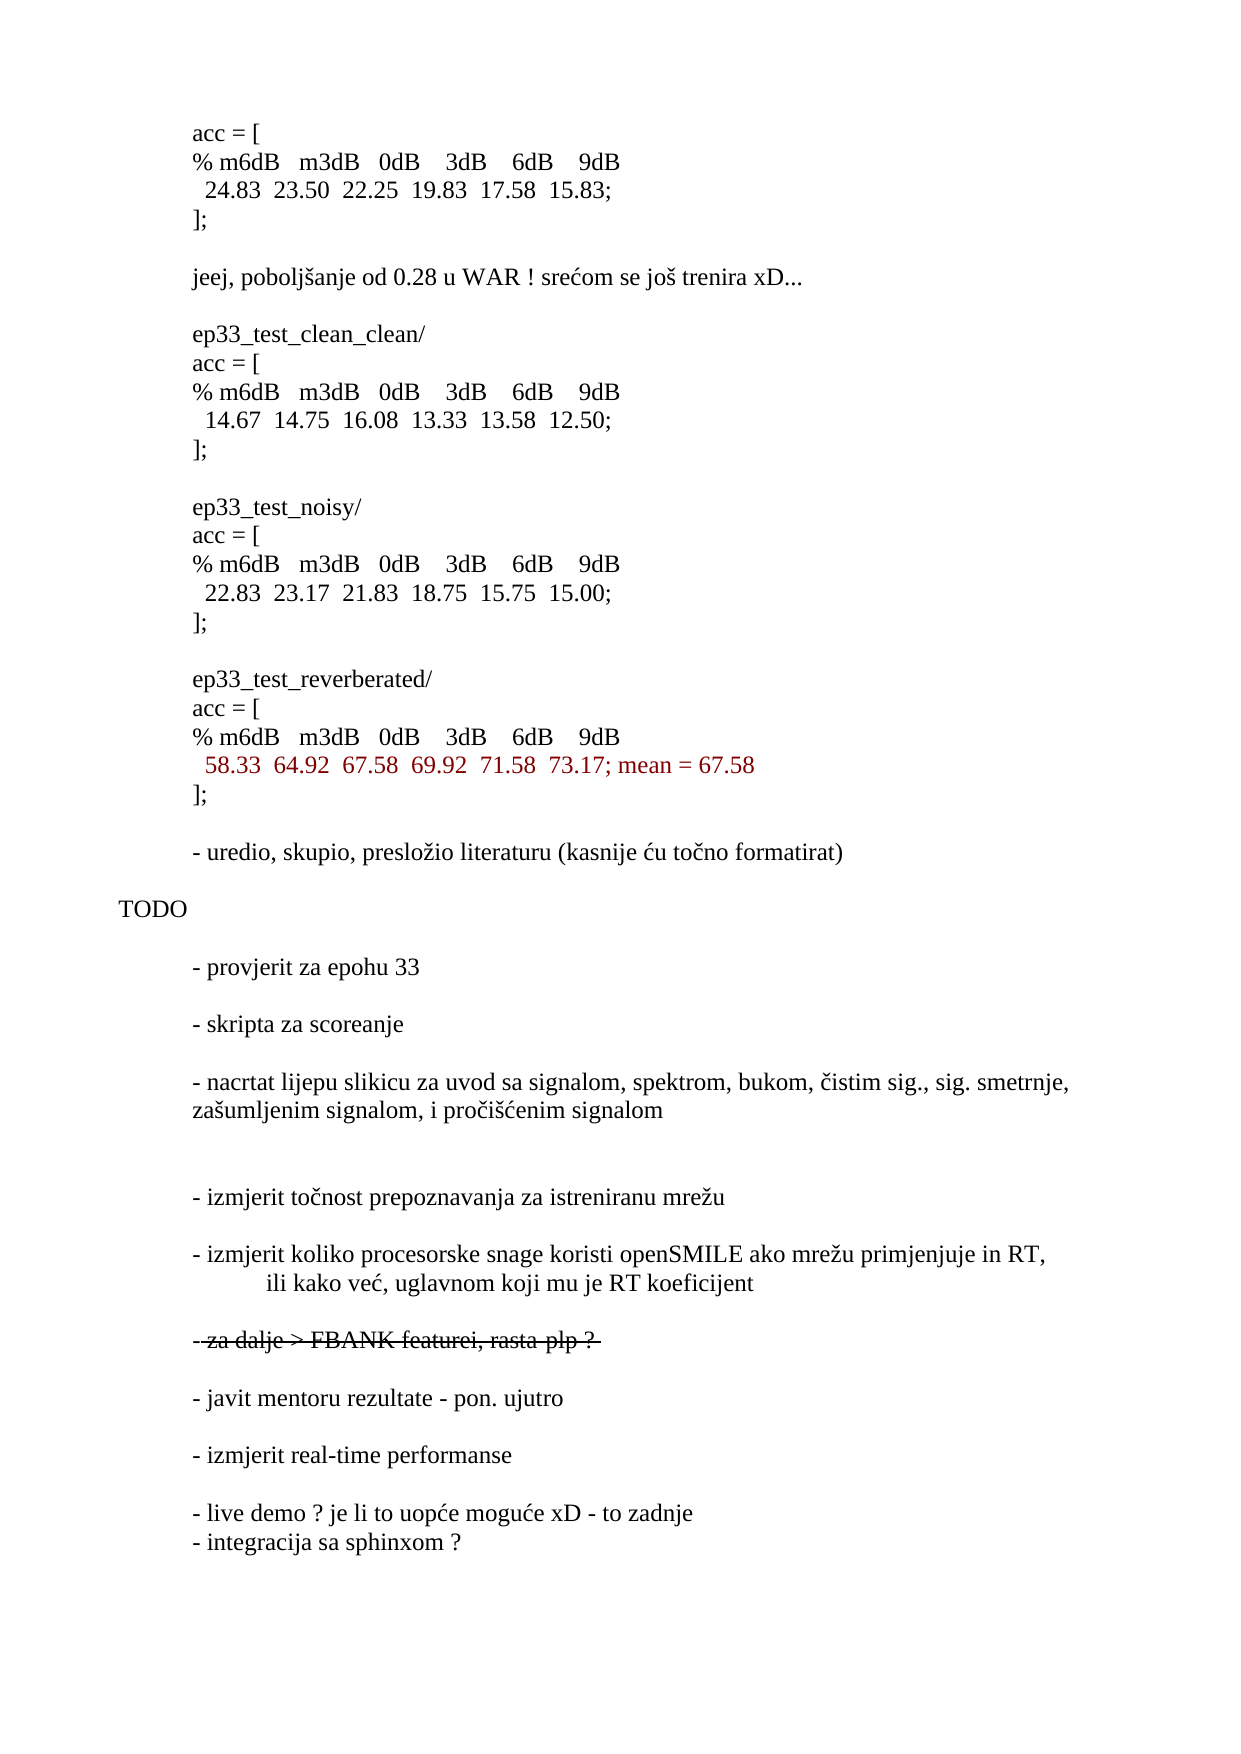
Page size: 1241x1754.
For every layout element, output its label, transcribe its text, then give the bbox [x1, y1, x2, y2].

text ]; [192, 607, 1122, 636]
text ]; [192, 434, 1122, 463]
text ep33_test_noisy/ [192, 492, 1122, 521]
text ep33_test_reverberated/ [192, 664, 1122, 693]
text - nacrtat lijepu slikicu za uvod sa signalom, spektrom, bukom, čistim sig., sig. smetrnje, zašumljenim signalom, i pročišćenim signalom [118, 1067, 1122, 1124]
text acc = [ [192, 348, 1122, 377]
text - live demo ? je li to uopće moguće xD - to zadnje [118, 1498, 1122, 1527]
text - izmjerit točnost prepoznavanja za istreniranu mrežu [118, 1182, 1122, 1211]
text % m6dB m3dB 0dB 3dB 6dB 9dB [192, 377, 1122, 406]
text acc = [ [192, 693, 1122, 722]
text 22.83 23.17 21.83 18.75 15.75 15.00; [192, 578, 1122, 607]
text - javit mentoru rezultate - pon. ujutro [118, 1383, 1122, 1412]
text ]; [192, 779, 1122, 808]
text 58.33 64.92 67.58 69.92 71.58 73.17; mean = 67.58 [192, 751, 1122, 779]
text ili kako već, uglavnom koji mu je RT koeficijent [118, 1268, 1122, 1297]
text - uredio, skupio, presložio literaturu (kasnije ću točno formatirat) [118, 837, 1122, 866]
text - provjerit za epohu 33 [118, 952, 1122, 981]
text - za dalje > FBANK featurei, rasta-plp ? [118, 1326, 1122, 1354]
text 24.83 23.50 22.25 19.83 17.58 15.83; [192, 176, 1122, 204]
text 14.67 14.75 16.08 13.33 13.58 12.50; [192, 406, 1122, 434]
text - skripta za scoreanje [118, 1009, 1122, 1038]
text ep33_test_clean_clean/ [192, 319, 1122, 348]
text acc = [ [192, 521, 1122, 549]
text acc = [ [192, 118, 1122, 147]
text - izmjerit koliko procesorske snage koristi openSMILE ako mrežu primjenjuje in RT, [118, 1239, 1122, 1268]
text ]; [192, 204, 1122, 233]
text TODO [118, 894, 1122, 923]
text jeej, poboljšanje od 0.28 u WAR ! srećom se još trenira xD... [192, 262, 1122, 291]
text - izmjerit real-time performanse [118, 1441, 1122, 1469]
text - integracija sa sphinxom ? [118, 1527, 1122, 1556]
text % m6dB m3dB 0dB 3dB 6dB 9dB [192, 722, 1122, 751]
text % m6dB m3dB 0dB 3dB 6dB 9dB [192, 549, 1122, 578]
text % m6dB m3dB 0dB 3dB 6dB 9dB [192, 147, 1122, 176]
